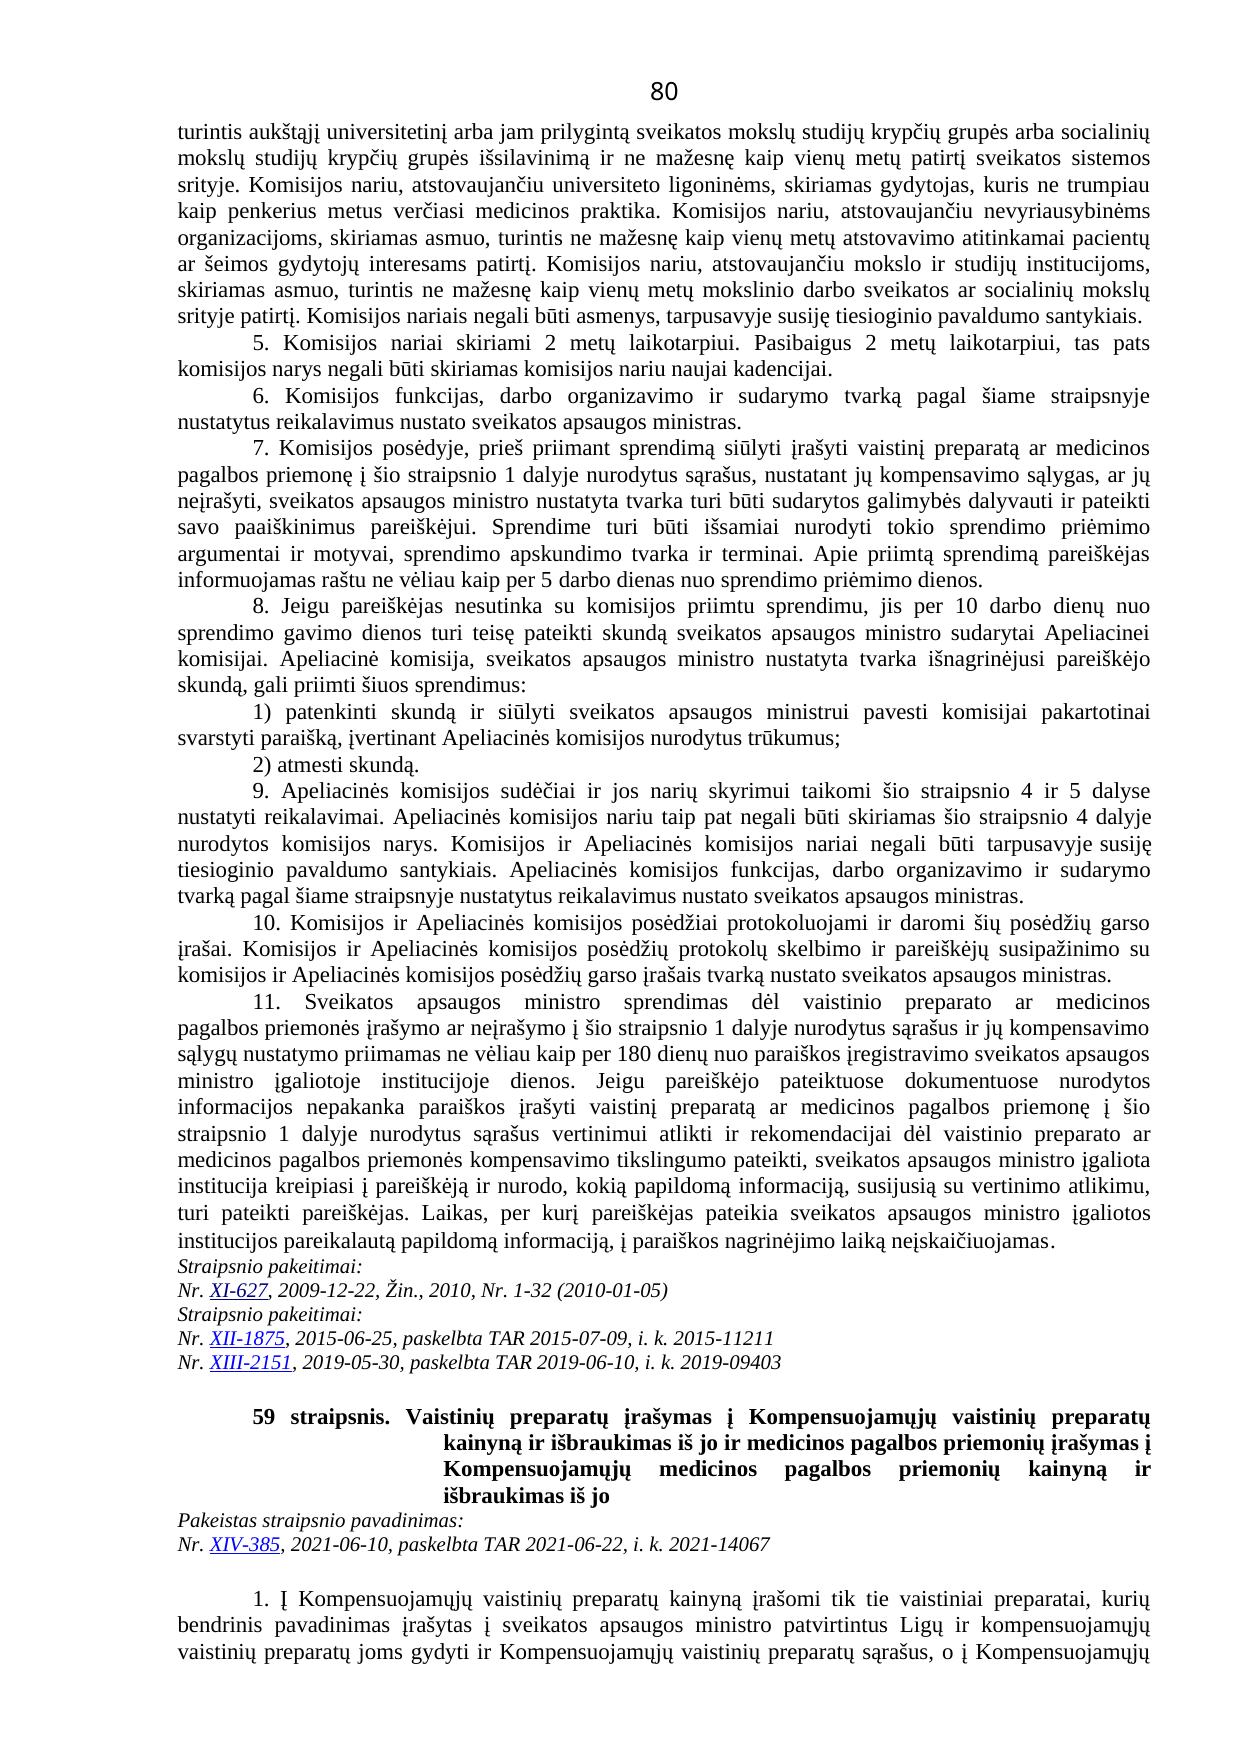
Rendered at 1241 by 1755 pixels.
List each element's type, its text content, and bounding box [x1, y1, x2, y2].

text Nr. XI-627, 2009-12-22, Žin., 2010, Nr. 1-32 (2010-01-05) [177, 1278, 1152, 1302]
text 10. Komisijos ir Apeliacinės komisijos posėdžiai protokoluojami ir daromi šių posėdžių garso įrašai. Komisijos ir Apeliacinės komisijos posėdžių protokolų skelbimo ir pareiškėjų susipažinimo su komisijos ir Apeliacinės komisijos posėdžių garso įrašais tvarką nustato sveikatos apsaugos ministras. [177, 909, 1152, 988]
text Nr. XIV-385, 2021-06-10, paskelbta TAR 2021-06-22, i. k. 2021-14067 [177, 1532, 1152, 1556]
text 2) atmesti skundą. [177, 751, 1152, 777]
text Straipsnio pakeitimai: [177, 1302, 1152, 1326]
text Straipsnio pakeitimai: [177, 1254, 1152, 1278]
text 1. Į Kompensuojamųjų vaistinių preparatų kainyną įrašomi tik tie vaistiniai preparatai, kurių bendrinis pavadinimas įrašytas į sveikatos apsaugos ministro patvirtintus Ligų ir kompensuojamųjų vaistinių preparatų joms gydyti ir Kompensuojamųjų vaistinių preparatų sąrašus, o į Kompensuojamųjų [177, 1585, 1152, 1664]
text Nr. XII-1875, 2015-06-25, paskelbta TAR 2015-07-09, i. k. 2015-11211 [177, 1326, 1152, 1350]
text 11. Sveikatos apsaugos ministro sprendimas dėl vaistinio preparato ar medicinos pagalbos priemonės įrašymo ar neįrašymo į šio straipsnio 1 dalyje nurodytus sąrašus ir jų kompensavimo sąlygų nustatymo priimamas ne vėliau kaip per 180 dienų nuo paraiškos įregistravimo sveikatos apsaugos ministro įgaliotoje institucijoje dienos. Jeigu pareiškėjo pateiktuose dokumentuose nurodytos informacijos nepakanka paraiškos įrašyti vaistinį preparatą ar medicinos pagalbos priemonę į šio straipsnio 1 dalyje nurodytus sąrašus vertinimui atlikti ir rekomendacijai dėl vaistinio preparato ar medicinos pagalbos priemonės kompensavimo tikslingumo pateikti, sveikatos apsaugos ministro įgaliota institucija kreipiasi į pareiškėją ir nurodo, kokią papildomą informaciją, susijusią su vertinimo atlikimu, turi pateikti pareiškėjas. Laikas, per kurį pareiškėjas pateikia sveikatos apsaugos ministro įgaliotos institucijos pareikalautą papildomą informaciją, į paraiškos nagrinėjimo laiką neįskaičiuojamas. [177, 988, 1152, 1254]
text Pakeistas straipsnio pavadinimas: [177, 1508, 1152, 1532]
text 7. Komisijos posėdyje, prieš priimant sprendimą siūlyti įrašyti vaistinį preparatą ar medicinos pagalbos priemonę į šio straipsnio 1 dalyje nurodytus sąrašus, nustatant jų kompensavimo sąlygas, ar jų neįrašyti, sveikatos apsaugos ministro nustatyta tvarka turi būti sudarytos galimybės dalyvauti ir pateikti savo paaiškinimus pareiškėjui. Sprendime turi būti išsamiai nurodyti tokio sprendimo priėmimo argumentai ir motyvai, sprendimo apskundimo tvarka ir terminai. Apie priimtą sprendimą pareiškėjas informuojamas raštu ne vėliau kaip per 5 darbo dienas nuo sprendimo priėmimo dienos. [177, 434, 1152, 592]
text 59 straipsnis. Vaistinių preparatų įrašymas į Kompensuojamųjų vaistinių preparatų kainyną ir išbraukimas iš jo ir medicinos pagalbos priemonių įrašymas į Kompensuojamųjų medicinos pagalbos priemonių kainyną ir išbraukimas iš jo [252, 1403, 1152, 1508]
text 9. Apeliacinės komisijos sudėčiai ir jos narių skyrimui taikomi šio straipsnio 4 ir 5 dalyse nustatyti reikalavimai. Apeliacinės komisijos nariu taip pat negali būti skiriamas šio straipsnio 4 dalyje nurodytos komisijos narys. Komisijos ir Apeliacinės komisijos nariai negali būti tarpusavyje susiję tiesioginio pavaldumo santykiais. Apeliacinės komisijos funkcijas, darbo organizavimo ir sudarymo tvarką pagal šiame straipsnyje nustatytus reikalavimus nustato sveikatos apsaugos ministras. [177, 777, 1152, 909]
text turintis aukštąjį universitetinį arba jam prilygintą sveikatos mokslų studijų krypčių grupės arba socialinių mokslų studijų krypčių grupės išsilavinimą ir ne mažesnę kaip vienų metų patirtį sveikatos sistemos srityje. Komisijos nariu, atstovaujančiu universiteto ligoninėms, skiriamas gydytojas, kuris ne trumpiau kaip penkerius metus verčiasi medicinos praktika. Komisijos nariu, atstovaujančiu nevyriausybinėms organizacijoms, skiriamas asmuo, turintis ne mažesnę kaip vienų metų atstovavimo atitinkamai pacientų ar šeimos gydytojų interesams patirtį. Komisijos nariu, atstovaujančiu mokslo ir studijų institucijoms, skiriamas asmuo, turintis ne mažesnę kaip vienų metų mokslinio darbo sveikatos ar socialinių mokslų srityje patirtį. Komisijos nariais negali būti asmenys, tarpusavyje susiję tiesioginio pavaldumo santykiais. [177, 118, 1152, 329]
text 5. Komisijos nariai skiriami 2 metų laikotarpiui. Pasibaigus 2 metų laikotarpiui, tas pats komisijos narys negali būti skiriamas komisijos nariu naujai kadencijai. [177, 329, 1152, 382]
text Nr. XIII-2151, 2019-05-30, paskelbta TAR 2019-06-10, i. k. 2019-09403 [177, 1350, 1152, 1374]
text 6. Komisijos funkcijas, darbo organizavimo ir sudarymo tvarką pagal šiame straipsnyje nustatytus reikalavimus nustato sveikatos apsaugos ministras. [177, 382, 1152, 434]
text 1) patenkinti skundą ir siūlyti sveikatos apsaugos ministrui pavesti komisijai pakartotinai svarstyti paraišką, įvertinant Apeliacinės komisijos nurodytus trūkumus; [177, 698, 1152, 751]
text 8. Jeigu pareiškėjas nesutinka su komisijos priimtu sprendimu, jis per 10 darbo dienų nuo sprendimo gavimo dienos turi teisę pateikti skundą sveikatos apsaugos ministro sudarytai Apeliacinei komisijai. Apeliacinė komisija, sveikatos apsaugos ministro nustatyta tvarka išnagrinėjusi pareiškėjo skundą, gali priimti šiuos sprendimus: [177, 592, 1152, 698]
